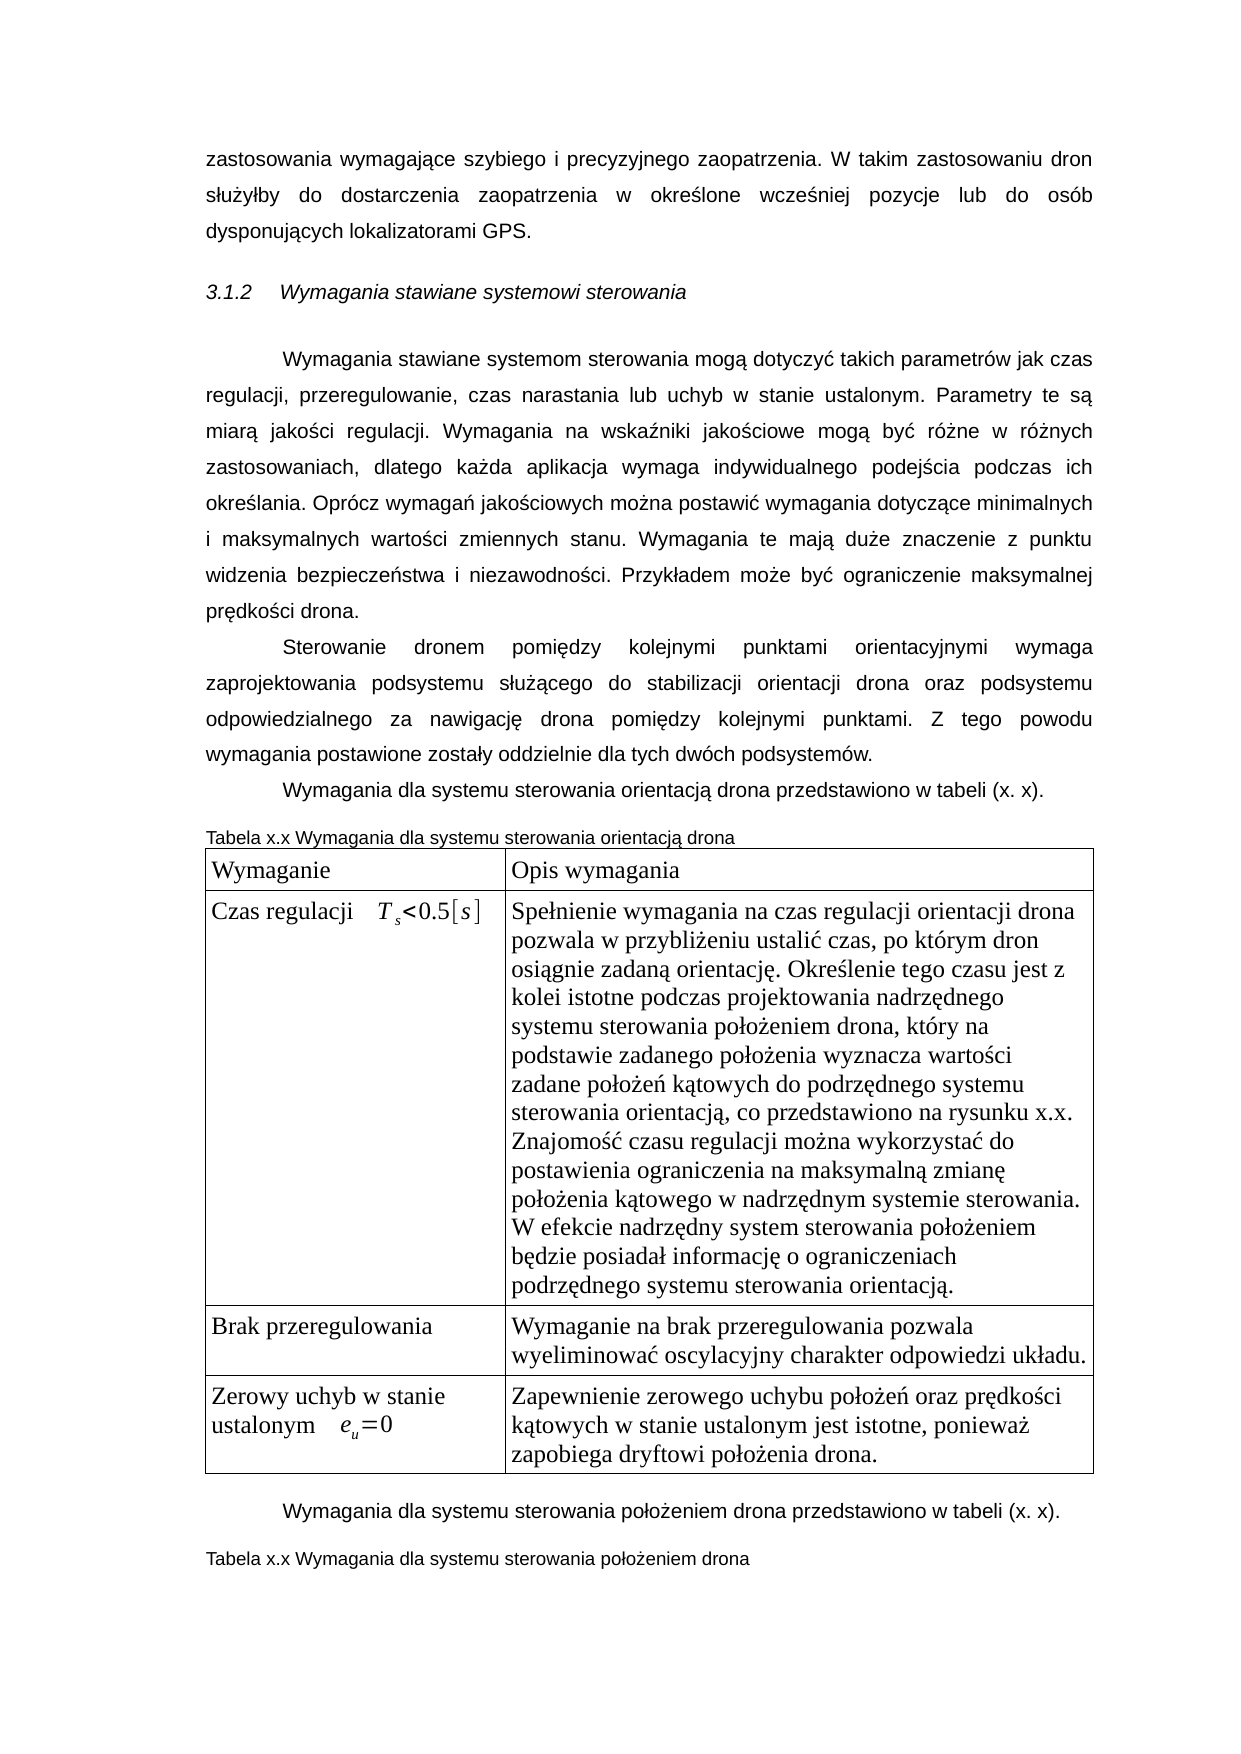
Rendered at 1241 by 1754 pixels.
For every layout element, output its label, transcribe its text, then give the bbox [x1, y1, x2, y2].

text Sterowanie dronem pomiędzy kolejnymi punktami orientacyjnymi wymaga zaprojektowania podsystemu służącego do stabilizacji orientacji drona oraz podsystemu odpowiedzialnego za nawigację drona pomiędzy kolejnymi punktami. Z tego powodu wymagania postawione zostały oddzielnie dla tych dwóch podsystemów. [206, 634, 1093, 766]
text Wymagania stawiane systemom sterowania mogą dotyczyć takich parametrów jak czas regulacji, przeregulowanie, czas narastania lub uchyb w stanie ustalonym. Parametry te są miarą jakości regulacji. Wymagania na wskaźniki jakościowe mogą być różne w różnych zastosowaniach, dlatego każda aplikacja wymaga indywidualnego podejścia podczas ich określania. Oprócz wymagań jakościowych można postawić wymagania dotyczące minimalnych i maksymalnych wartości zmiennych stanu. Wymagania te mają duże znaczenie z punktu widzenia bezpieczeństwa i niezawodności. Przykładem może być ograniczenie maksymalnej prędkości drona. [206, 347, 1093, 622]
table_header Wymaganie [206, 849, 505, 889]
text Tabela x.x Wymagania dla systemu sterowania orientacją drona [206, 827, 1093, 848]
table_cell Brak przeregulowania [206, 1306, 505, 1374]
table_cell Zerowy uchyb w stanie ustalonym [206, 1376, 505, 1473]
table_cell Czas regulacji [206, 891, 505, 1304]
text Wymagania dla systemu sterowania orientacją drona przedstawiono w tabeli (x. x). [206, 778, 1093, 802]
text Tabela x.x Wymagania dla systemu sterowania położeniem drona [206, 1548, 1093, 1569]
table_cell Wymaganie na brak przeregulowania pozwala wyeliminować oscylacyjny charakter odpowiedzi układu. [506, 1306, 1093, 1374]
table_header Opis wymagania [506, 849, 1093, 889]
subtitle Wymagania stawiane systemowi sterowania [206, 280, 1093, 304]
text Wymagania dla systemu sterowania położeniem drona przedstawiono w tabeli (x. x). [206, 1499, 1093, 1523]
text zastosowania wymagające szybiego i precyzyjnego zaopatrzenia. W takim zastosowaniu dron służyłby do dostarczenia zaopatrzenia w określone wcześniej pozycje lub do osób dysponujących lokalizatorami GPS. [206, 147, 1093, 243]
table_cell Spełnienie wymagania na czas regulacji orientacji drona pozwala w przybliżeniu ustalić czas, po którym dron osiągnie zadaną orientację. Określenie tego czasu jest z kolei istotne podczas projektowania nadrzędnego systemu sterowania położeniem drona, który na podstawie zadanego położenia wyznacza wartości zadane położeń kątowych do podrzędnego systemu sterowania orientacją, co przedstawiono na rysunku x.x. Znajomość czasu regulacji można wykorzystać do postawienia ograniczenia na maksymalną zmianę położenia kątowego w nadrzędnym systemie sterowania. W efekcie nadrzędny system sterowania położeniem będzie posiadał informację o ograniczeniach podrzędnego systemu sterowania orientacją. [506, 891, 1093, 1304]
table_cell Zapewnienie zerowego uchybu położeń oraz prędkości kątowych w stanie ustalonym jest istotne, ponieważ zapobiega dryftowi położenia drona. [506, 1376, 1093, 1473]
